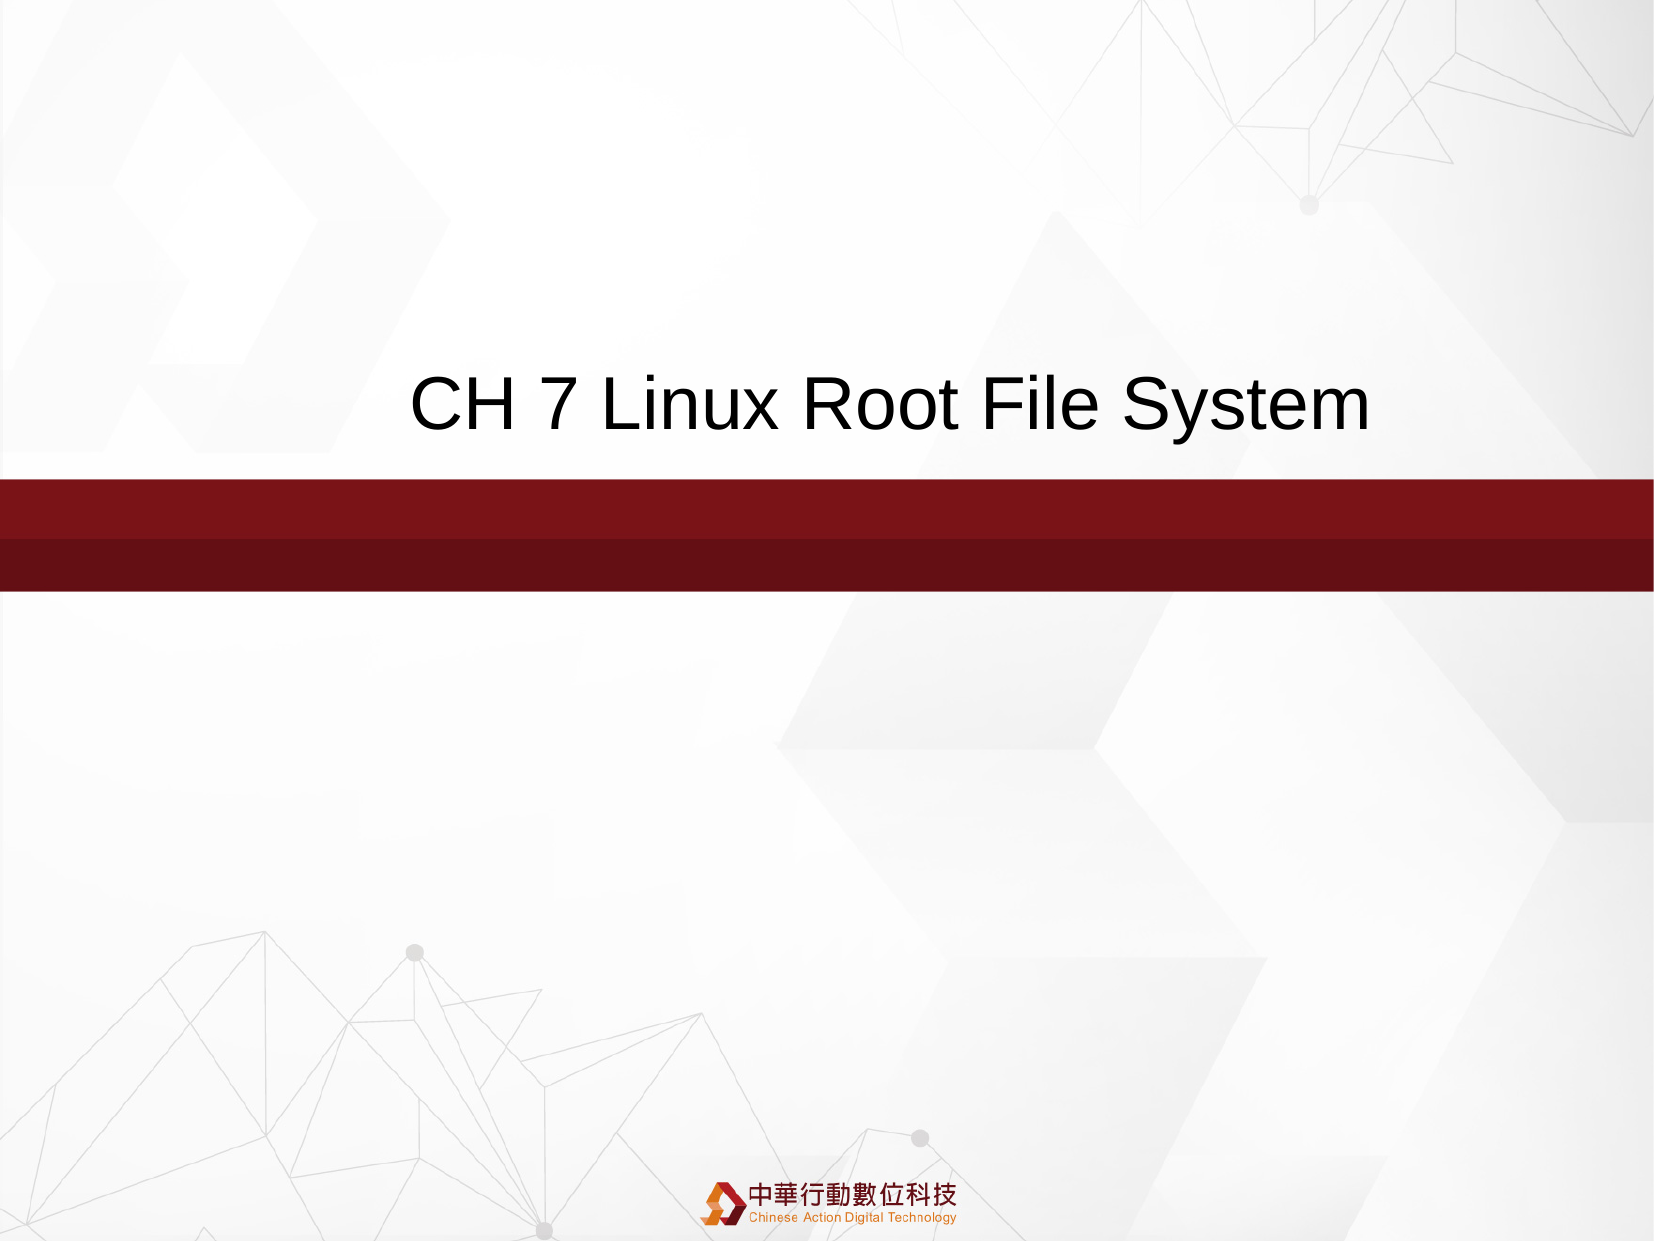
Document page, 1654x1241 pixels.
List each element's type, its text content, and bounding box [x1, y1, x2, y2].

picture [0, 0, 1654, 1241]
title CH 7 Linux Root File System [146, 300, 1636, 508]
